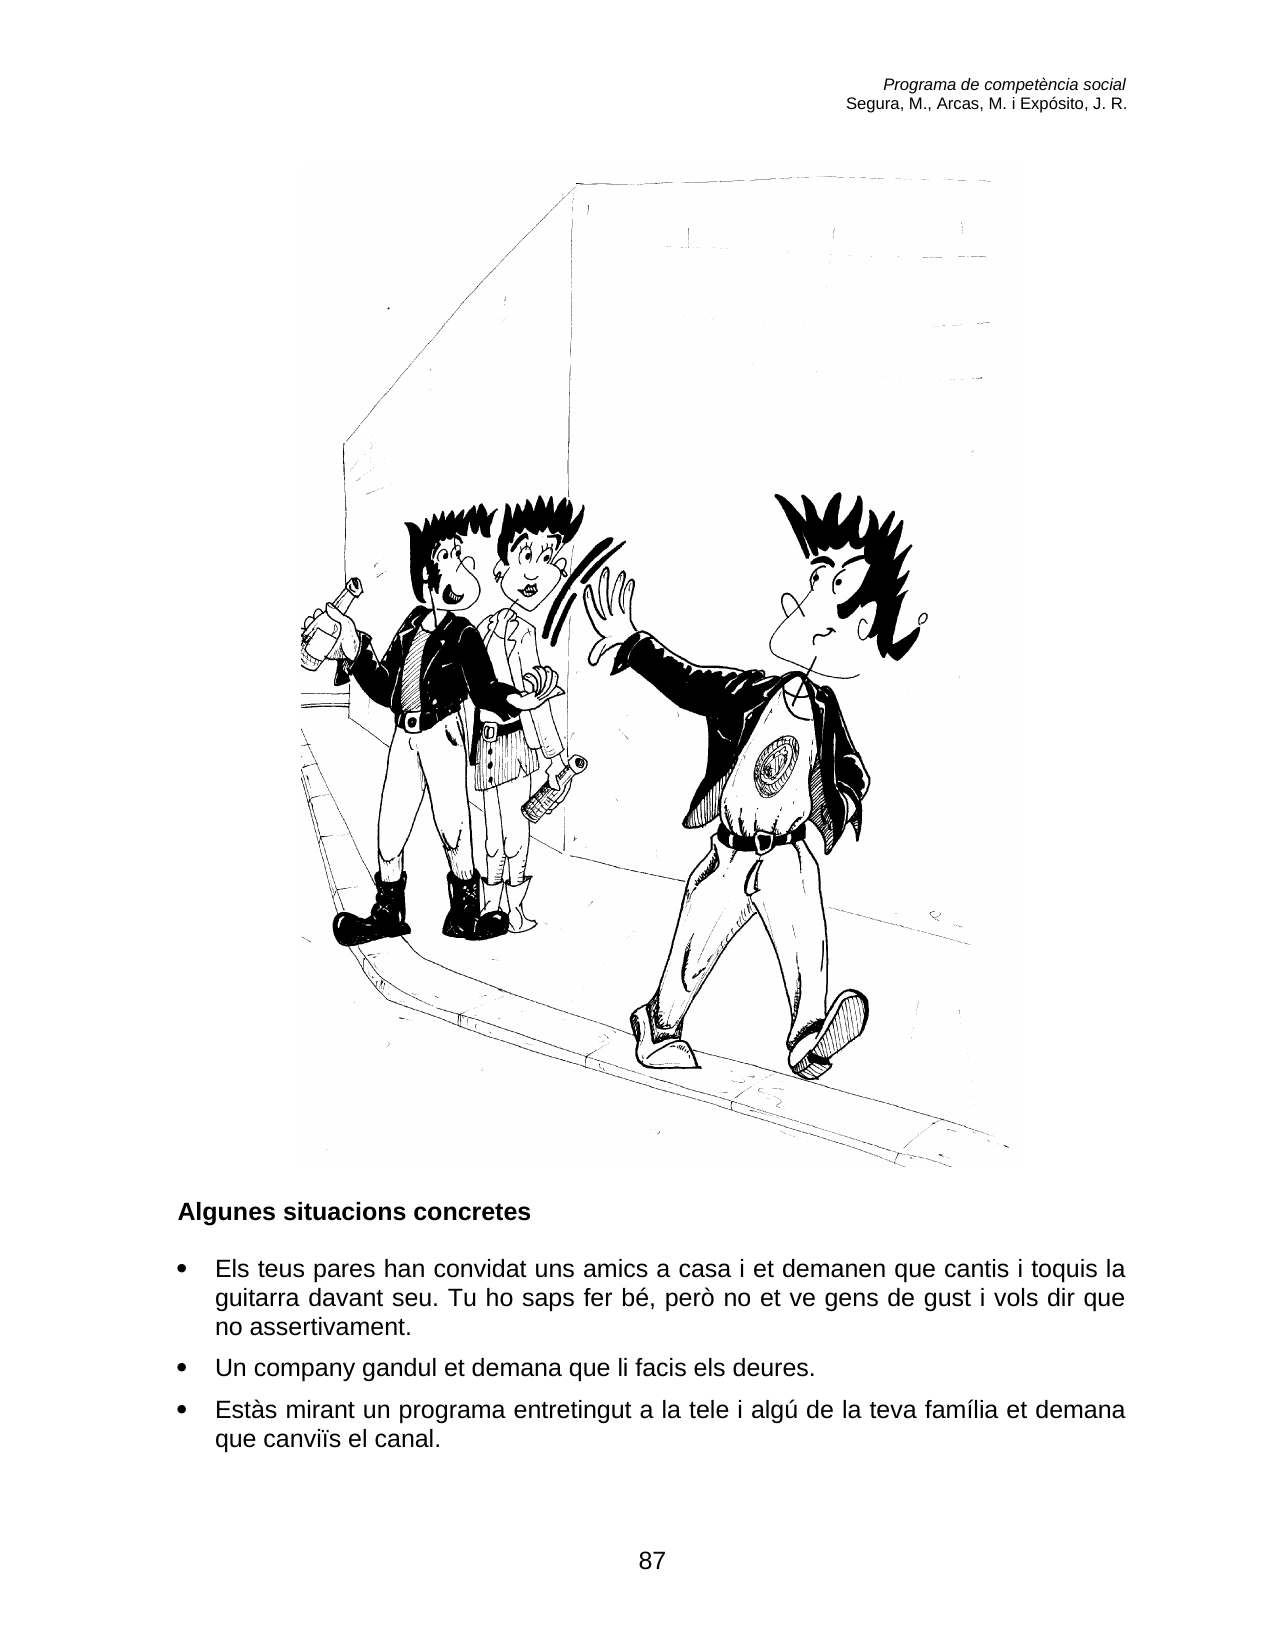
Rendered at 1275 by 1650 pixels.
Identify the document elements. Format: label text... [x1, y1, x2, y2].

list Un company gandul et demana que li facis els deures. [177, 1353, 1127, 1382]
text Algunes situacions concretes [177, 1197, 1127, 1226]
list Estàs mirant un programa entretingut a la tele i algú de la teva família et demana que canviïs el canal. [177, 1395, 1127, 1452]
picture [301, 166, 1021, 1167]
list Els teus pares han convidat uns amics a casa i et demanen que cantis i toquis la guitarra davant seu. Tu ho saps fer bé, però no et ve gens de gust i vols dir que no assertivament. [177, 1254, 1127, 1341]
